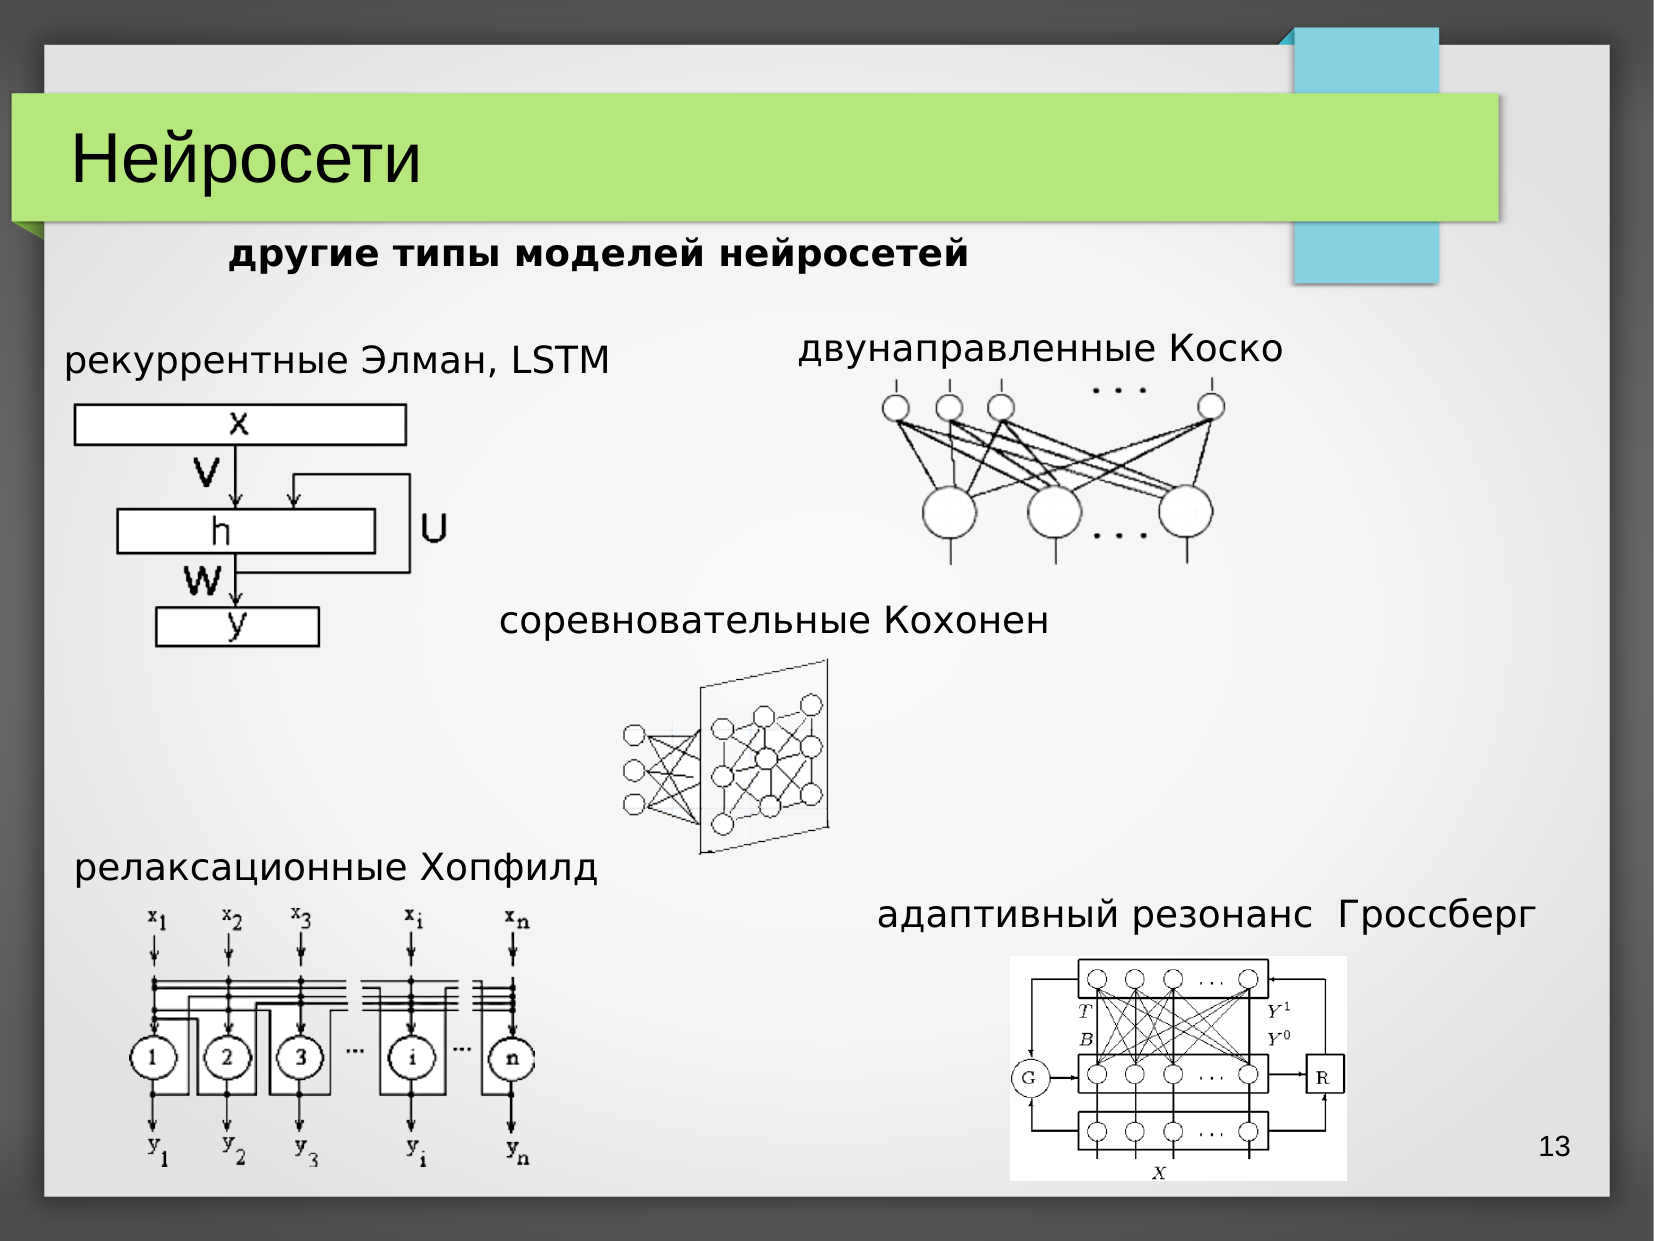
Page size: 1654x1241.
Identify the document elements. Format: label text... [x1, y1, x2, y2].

text_box двунаправленные Коско [782, 318, 1300, 378]
text_box адаптивный резонанс Гроссберг [861, 885, 1571, 945]
text_box другие типы моделей нейросетей [212, 224, 1252, 283]
text_box соревновательные Кохонен [484, 591, 1066, 650]
text_box релаксационные Хопфилд [58, 838, 615, 897]
text_box рекуррентные Элман, LSTM [48, 331, 626, 390]
title Нейросети [70, 118, 1205, 199]
picture [0, 0, 1654, 1241]
